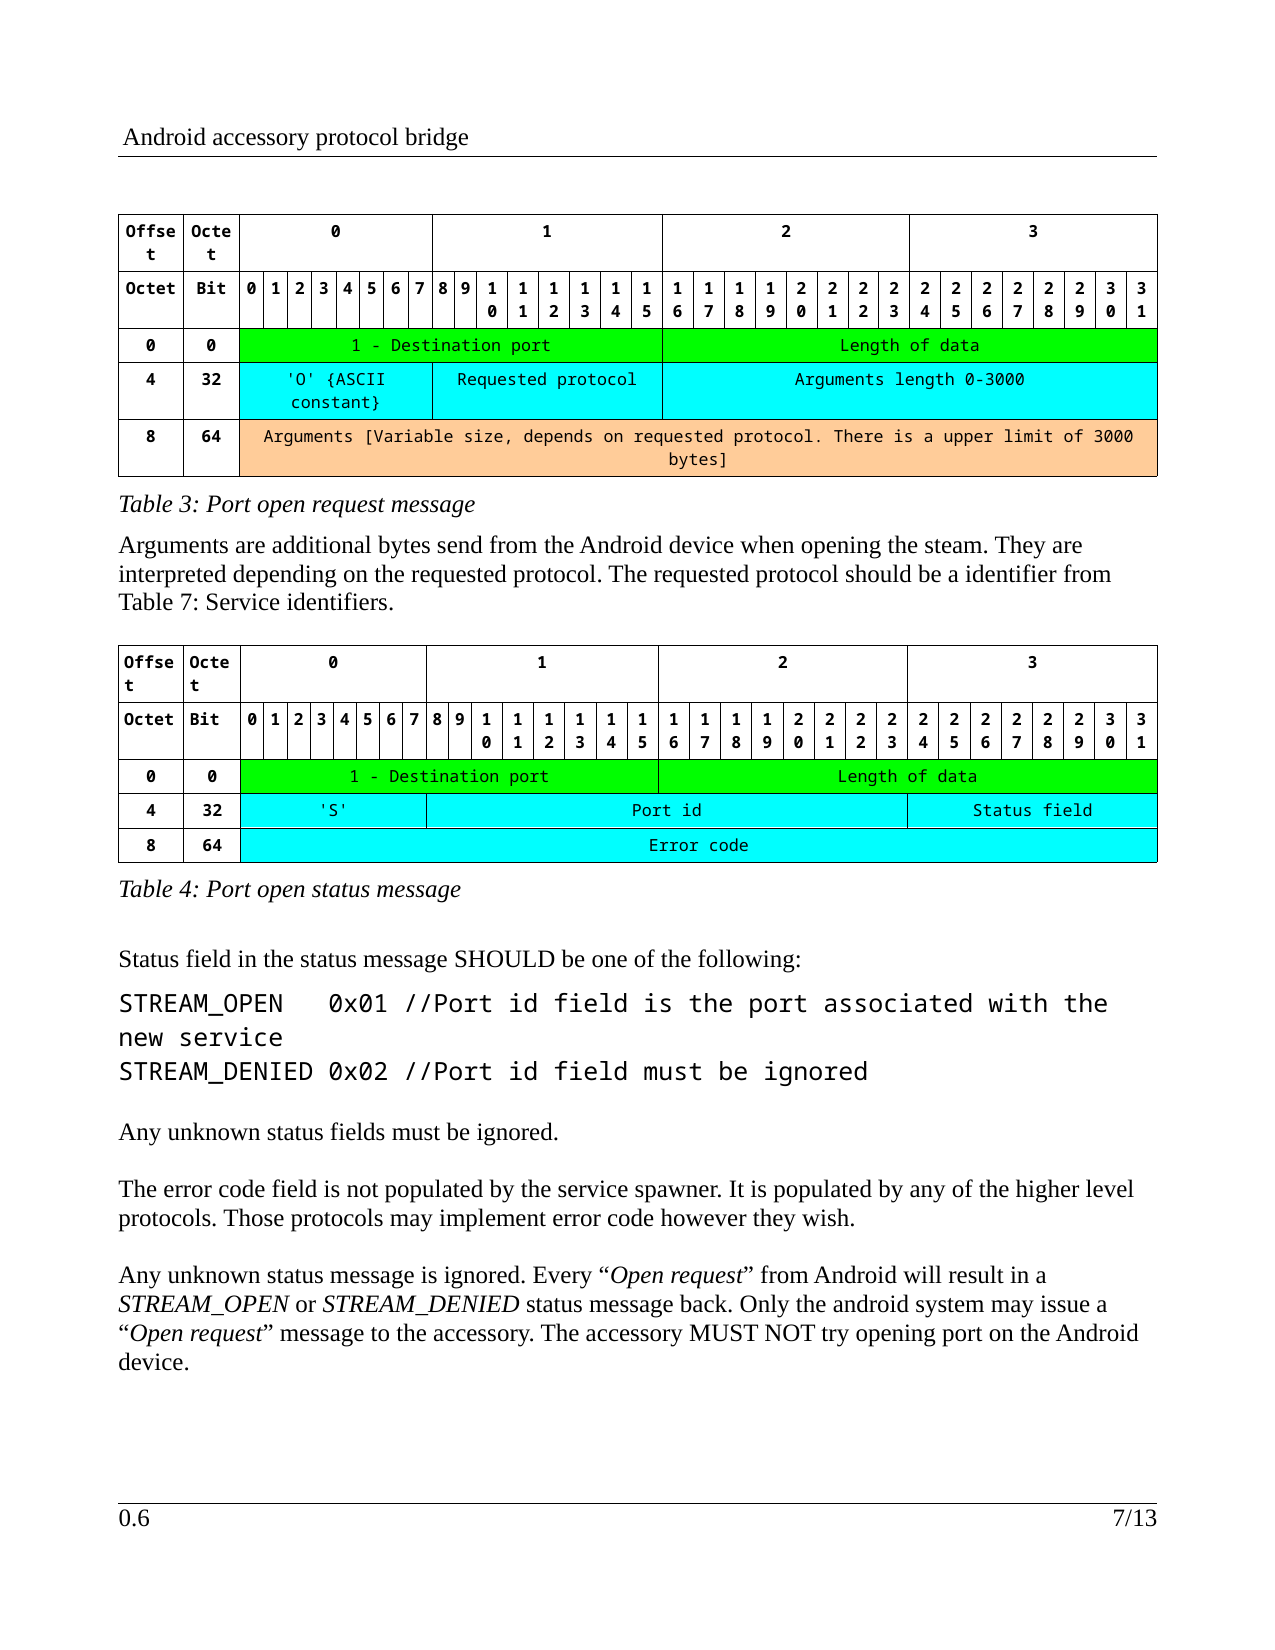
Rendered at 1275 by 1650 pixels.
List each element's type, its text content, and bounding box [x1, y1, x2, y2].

table_cell 21 [815, 703, 845, 759]
table_header 1 [433, 215, 662, 271]
text Status field in the status message SHOULD be one of the following: [118, 944, 1157, 973]
table_cell 22 [846, 703, 876, 759]
table_cell 11 [503, 703, 533, 759]
table_cell 1 [264, 272, 287, 328]
table_cell 8 [119, 420, 183, 476]
table_cell 14 [597, 703, 627, 759]
table_cell 9 [455, 272, 476, 328]
text Table 3: Port open request message [118, 489, 1157, 517]
text The error code field is not populated by the service spawner. It is populated by any of the higher level protocols. Those protocols may implement error code however they wish. [118, 1174, 1157, 1232]
table_cell 13 [565, 703, 596, 759]
table_cell 13 [570, 272, 600, 328]
table_cell 27 [1003, 272, 1033, 328]
table_cell 30 [1095, 703, 1126, 759]
table_cell 12 [539, 272, 569, 328]
table_cell 23 [877, 703, 907, 759]
table_cell 'O' {ASCII constant} [240, 363, 432, 419]
table_cell 10 [472, 703, 502, 759]
table_header 0 [241, 646, 426, 702]
table_cell 9 [449, 703, 471, 759]
table_cell 1 [264, 703, 287, 759]
table_cell 17 [690, 703, 720, 759]
table_cell 28 [1033, 703, 1063, 759]
table_cell 11 [508, 272, 538, 328]
table_cell Status field [908, 794, 1157, 827]
table_cell 10 [477, 272, 507, 328]
table_cell Bit [184, 272, 239, 328]
table_cell 0 [184, 760, 240, 793]
table_cell 31 [1127, 703, 1157, 759]
table_cell 6 [380, 703, 402, 759]
table_cell 6 [384, 272, 408, 328]
table_header Offset [119, 215, 183, 271]
table_cell 28 [1034, 272, 1064, 328]
table_header Octet [184, 646, 240, 702]
table_cell Octet [119, 703, 183, 759]
table_cell 19 [752, 703, 783, 759]
table_cell 20 [784, 703, 814, 759]
table_cell 29 [1065, 272, 1095, 328]
table_cell Octet [119, 272, 183, 328]
table_cell Length of data [663, 329, 1157, 362]
table_header 1 [427, 646, 658, 702]
table_cell 25 [939, 703, 970, 759]
table_cell 21 [818, 272, 848, 328]
table_cell 15 [628, 703, 658, 759]
table_cell 14 [601, 272, 631, 328]
table_cell 1 - Destination port [241, 760, 658, 793]
table_header 2 [659, 646, 907, 702]
table_cell Requested protocol [433, 363, 662, 419]
table_cell 64 [184, 420, 239, 476]
table_cell 0 [184, 329, 239, 362]
table_cell 18 [721, 703, 751, 759]
table_cell 3 [311, 703, 333, 759]
table_cell 0 [119, 329, 183, 362]
table_cell 8 [433, 272, 454, 328]
table_cell 0 [240, 272, 263, 328]
table_cell 2 [288, 703, 310, 759]
table_cell 4 [119, 794, 183, 827]
table_cell 5 [360, 272, 383, 328]
table_cell Port id [427, 794, 907, 827]
table_cell 64 [184, 829, 240, 862]
table_header 2 [663, 215, 909, 271]
table_cell Length of data [659, 760, 1157, 793]
table_cell 24 [908, 703, 938, 759]
table_cell 12 [534, 703, 564, 759]
table_cell 4 [119, 363, 183, 419]
table_cell 1 - Destination port [240, 329, 662, 362]
table_cell 32 [184, 794, 240, 827]
table_cell 5 [357, 703, 379, 759]
table_cell 4 [334, 703, 356, 759]
table_cell 4 [337, 272, 359, 328]
table_cell 18 [725, 272, 755, 328]
table_cell 17 [694, 272, 724, 328]
table_cell Arguments length 0-3000 [663, 363, 1157, 419]
table_cell 15 [632, 272, 662, 328]
text STREAM_OPEN 0x01 //Port id field is the port associated with the new service [118, 986, 1157, 1054]
table_cell 27 [1002, 703, 1032, 759]
table_cell 16 [663, 272, 693, 328]
table_cell 2 [288, 272, 311, 328]
table_cell 23 [879, 272, 909, 328]
table_cell Arguments [Variable size, depends on requested protocol. There is a upper limit of 3000 bytes] [240, 420, 1157, 476]
table_header 0 [240, 215, 432, 271]
table_cell 26 [971, 703, 1001, 759]
table_cell 16 [659, 703, 689, 759]
table_cell 25 [941, 272, 971, 328]
table_cell 26 [972, 272, 1002, 328]
table_cell 22 [849, 272, 878, 328]
table_cell 30 [1096, 272, 1126, 328]
table_cell 'S' [241, 794, 426, 827]
table_cell 31 [1127, 272, 1157, 328]
table_cell 29 [1064, 703, 1094, 759]
table_header Offset [119, 646, 183, 702]
text Any unknown status message is ignored. Every “Open request” from Android will result in a STREAM_OPEN or STREAM_DENIED status message back. Only the android system may issue a “Open request” message to the accessory. The accessory MUST NOT try opening port on the Android device. [118, 1260, 1157, 1375]
text STREAM_DENIED 0x02 //Port id field must be ignored [118, 1054, 1157, 1088]
table_header 3 [908, 646, 1157, 702]
table_cell 32 [184, 363, 239, 419]
table_cell 20 [787, 272, 817, 328]
table_header 3 [910, 215, 1157, 271]
table_cell 7 [409, 272, 432, 328]
table_header Octet [184, 215, 239, 271]
table_cell 8 [119, 829, 183, 862]
table_cell 0 [119, 760, 183, 793]
table_cell 0 [241, 703, 263, 759]
table_cell 3 [312, 272, 336, 328]
table_cell Bit [184, 703, 240, 759]
text Table 4: Port open status message [118, 874, 1157, 903]
table_cell 8 [427, 703, 448, 759]
table_cell 7 [403, 703, 426, 759]
table_cell Error code [241, 829, 1157, 862]
text Arguments are additional bytes send from the Android device when opening the steam. They are interpreted depending on the requested protocol. The requested protocol should be a identifier from Table 7: Service identifiers. [118, 530, 1157, 616]
table_cell 19 [756, 272, 786, 328]
text Any unknown status fields must be ignored. [118, 1117, 1157, 1145]
table_cell 24 [910, 272, 940, 328]
